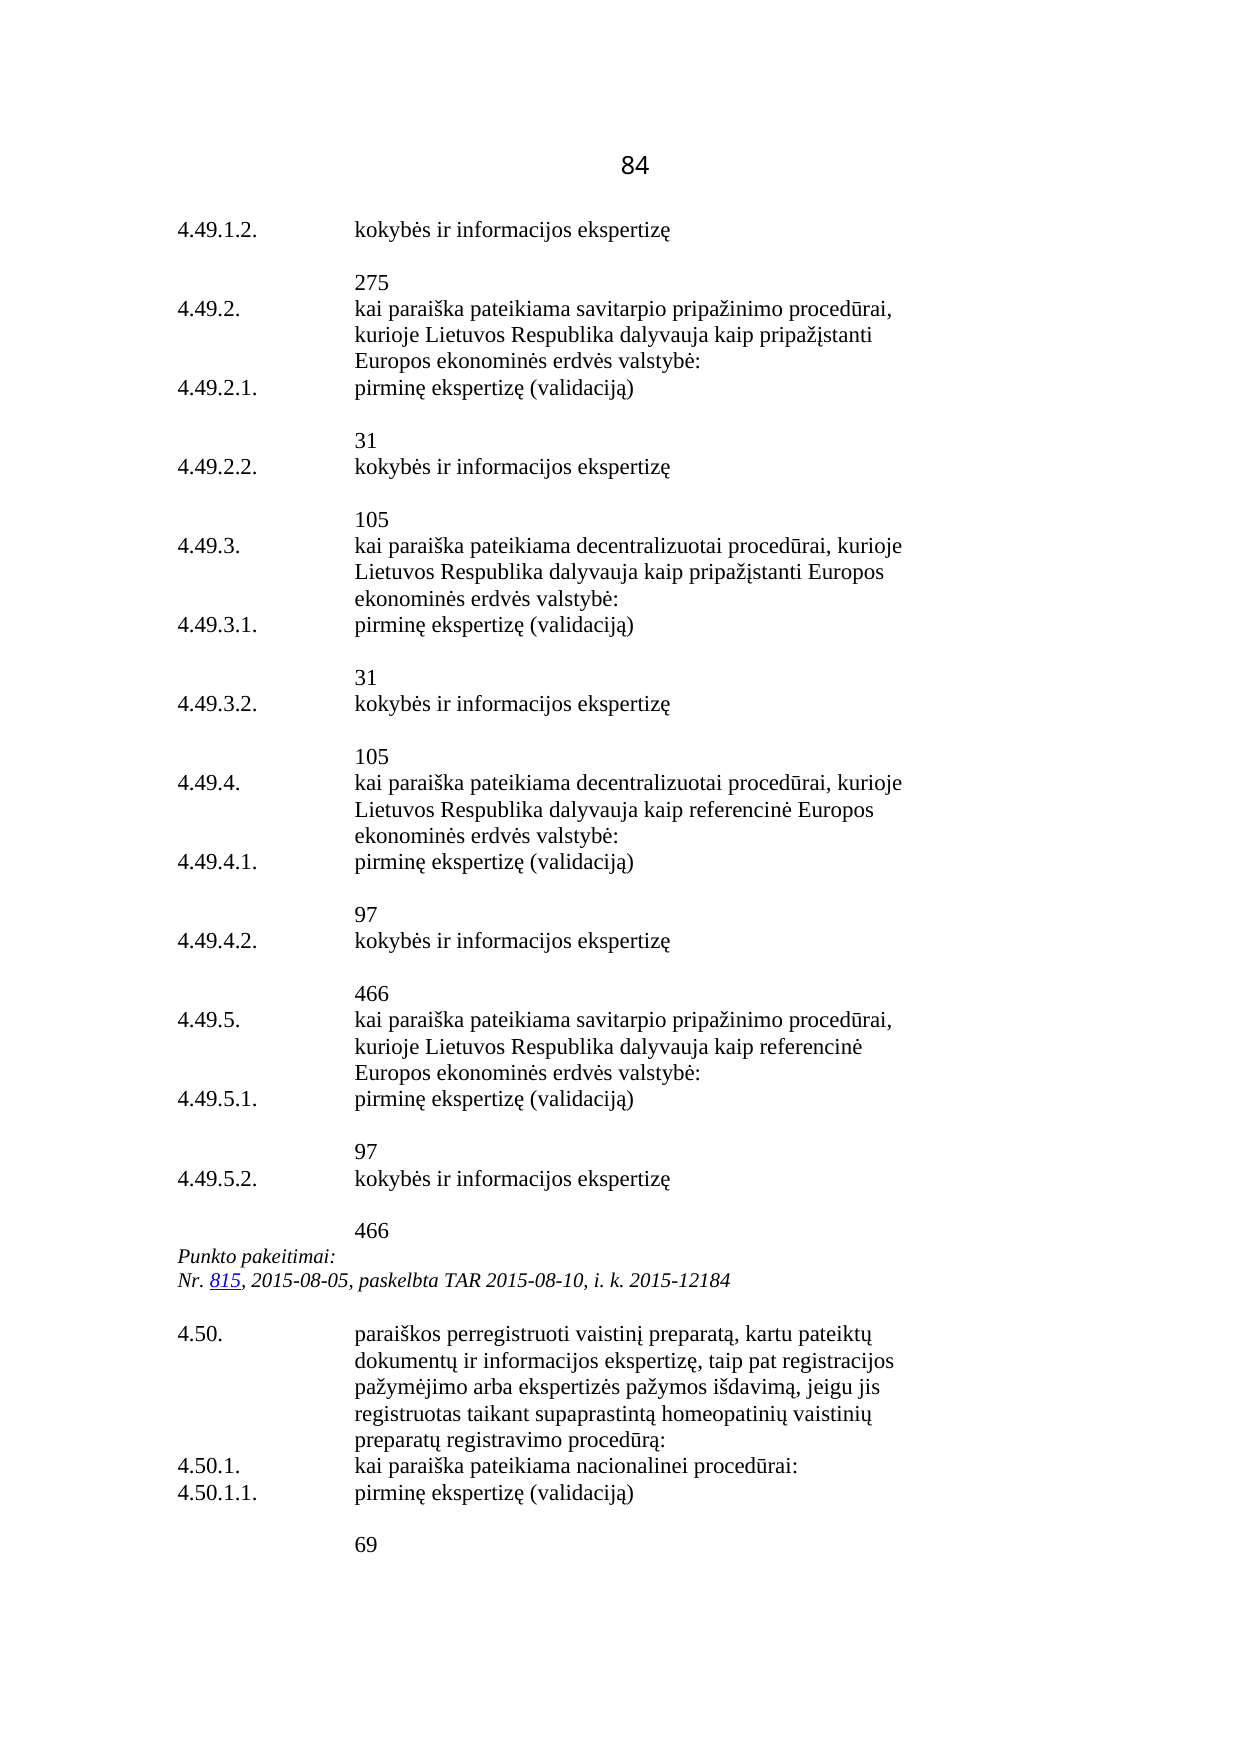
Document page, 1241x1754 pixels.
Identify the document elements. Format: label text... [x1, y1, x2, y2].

text ekonominės erdvės valstybė: [354, 585, 945, 611]
text 4.49.3. kai paraiška pateikiama decentralizuotai procedūrai, kurioje [177, 532, 945, 558]
text preparatų registravimo procedūrą: [354, 1426, 945, 1452]
text 4.49.1.2. kokybės ir informacijos ekspertizę 275 [177, 216, 945, 295]
text 4.49.2.2. kokybės ir informacijos ekspertizę 105 [177, 453, 945, 532]
text 4.49.5.1. pirminę ekspertizę (validaciją) 97 [177, 1086, 945, 1164]
text Nr. 815, 2015-08-05, paskelbta TAR 2015-08-10, i. k. 2015-12184 [177, 1268, 1093, 1292]
text 4.49.2.1. pirminę ekspertizę (validaciją) 31 [177, 374, 945, 453]
text Punkto pakeitimai: [177, 1244, 1093, 1268]
text 4.49.4.1. pirminę ekspertizę (validaciją) 97 [177, 848, 945, 927]
text Lietuvos Respublika dalyvauja kaip referencinė Europos [354, 796, 945, 822]
text registruotas taikant supaprastintą homeopatinių vaistinių [354, 1399, 945, 1426]
text 4.50.1. kai paraiška pateikiama nacionalinei procedūrai: [177, 1452, 945, 1479]
text 4.49.4. kai paraiška pateikiama decentralizuotai procedūrai, kurioje [177, 769, 945, 796]
text Europos ekonominės erdvės valstybė: [354, 348, 945, 374]
text 4.49.5. kai paraiška pateikiama savitarpio pripažinimo procedūrai, [177, 1006, 945, 1033]
text 4.49.3.2. kokybės ir informacijos ekspertizę 105 [177, 690, 945, 769]
text pažymėjimo arba ekspertizės pažymos išdavimą, jeigu jis [354, 1373, 945, 1399]
text 4.49.3.1. pirminę ekspertizę (validaciją) 31 [177, 611, 945, 690]
text 4.49.5.2. kokybės ir informacijos ekspertizę 466 [177, 1164, 945, 1244]
text dokumentų ir informacijos ekspertizę, taip pat registracijos [354, 1347, 945, 1373]
text Europos ekonominės erdvės valstybė: [354, 1059, 945, 1086]
text 4.49.2. kai paraiška pateikiama savitarpio pripažinimo procedūrai, [177, 295, 945, 321]
text 4.50.1.1. pirminę ekspertizę (validaciją) 69 [177, 1479, 945, 1558]
text 4.49.4.2. kokybės ir informacijos ekspertizę 466 [177, 927, 945, 1006]
text kurioje Lietuvos Respublika dalyvauja kaip pripažįstanti [354, 321, 945, 348]
text 4.50. paraiškos perregistruoti vaistinį preparatą, kartu pateiktų [177, 1321, 945, 1347]
text Lietuvos Respublika dalyvauja kaip pripažįstanti Europos [354, 558, 945, 585]
text kurioje Lietuvos Respublika dalyvauja kaip referencinė [354, 1033, 945, 1059]
text ekonominės erdvės valstybė: [354, 822, 945, 848]
